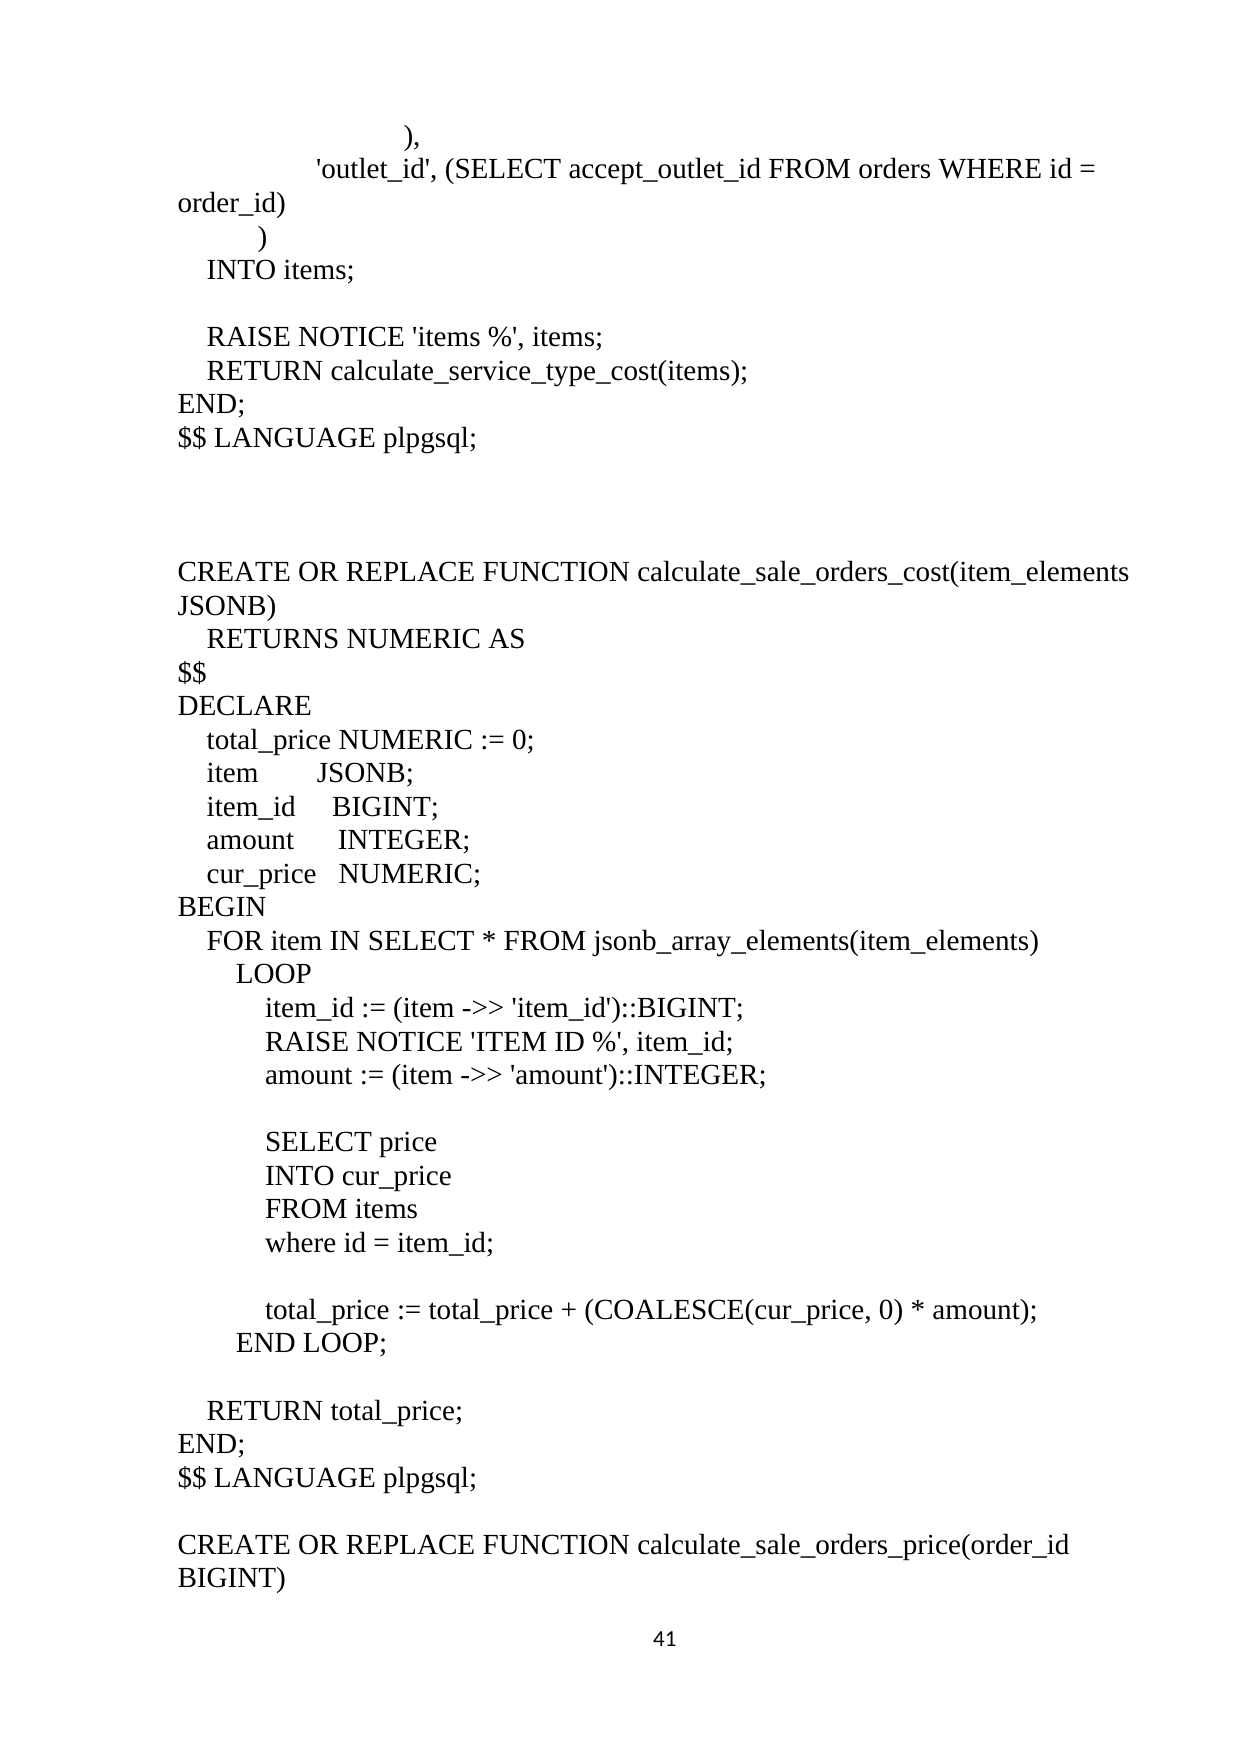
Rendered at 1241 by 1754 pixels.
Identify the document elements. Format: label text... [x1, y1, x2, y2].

text $$ LANGUAGE plpgsql; [177, 1460, 1152, 1493]
text BEGIN [177, 889, 1152, 923]
text item_id := (item ->> 'item_id')::BIGINT; [177, 990, 1152, 1024]
text $$ LANGUAGE plpgsql; [177, 420, 1152, 453]
text DECLARE [177, 688, 1152, 722]
text amount INTEGER; [177, 822, 1152, 856]
text FOR item IN SELECT * FROM jsonb_array_elements(item_elements) [177, 923, 1152, 957]
text ) [177, 219, 1152, 252]
text CREATE OR REPLACE FUNCTION calculate_sale_orders_price(order_id BIGINT) [177, 1527, 1152, 1594]
text INTO items; [177, 252, 1152, 286]
text RAISE NOTICE 'ITEM ID %', item_id; [177, 1024, 1152, 1057]
text RETURN calculate_service_type_cost(items); [177, 353, 1152, 386]
text where id = item_id; [177, 1225, 1152, 1258]
text item_id BIGINT; [177, 789, 1152, 822]
text FROM items [177, 1191, 1152, 1225]
text total_price := total_price + (COALESCE(cur_price, 0) * amount); [177, 1292, 1152, 1326]
text RETURNS NUMERIC AS [177, 621, 1152, 655]
text INTO cur_price [177, 1158, 1152, 1191]
text CREATE OR REPLACE FUNCTION calculate_sale_orders_cost(item_elements JSONB) [177, 554, 1152, 621]
text total_price NUMERIC := 0; [177, 722, 1152, 755]
text RETURN total_price; [177, 1393, 1152, 1426]
text item JSONB; [177, 755, 1152, 789]
text 'outlet_id', (SELECT accept_outlet_id FROM orders WHERE id = order_id) [177, 152, 1152, 219]
text END; [177, 386, 1152, 420]
text $$ [177, 655, 1152, 688]
text cur_price NUMERIC; [177, 856, 1152, 889]
text ), [177, 118, 1152, 152]
text LOOP [177, 957, 1152, 990]
text amount := (item ->> 'amount')::INTEGER; [177, 1057, 1152, 1091]
text RAISE NOTICE 'items %', items; [177, 319, 1152, 353]
text END LOOP; [177, 1326, 1152, 1359]
text SELECT price [177, 1124, 1152, 1158]
text END; [177, 1426, 1152, 1460]
